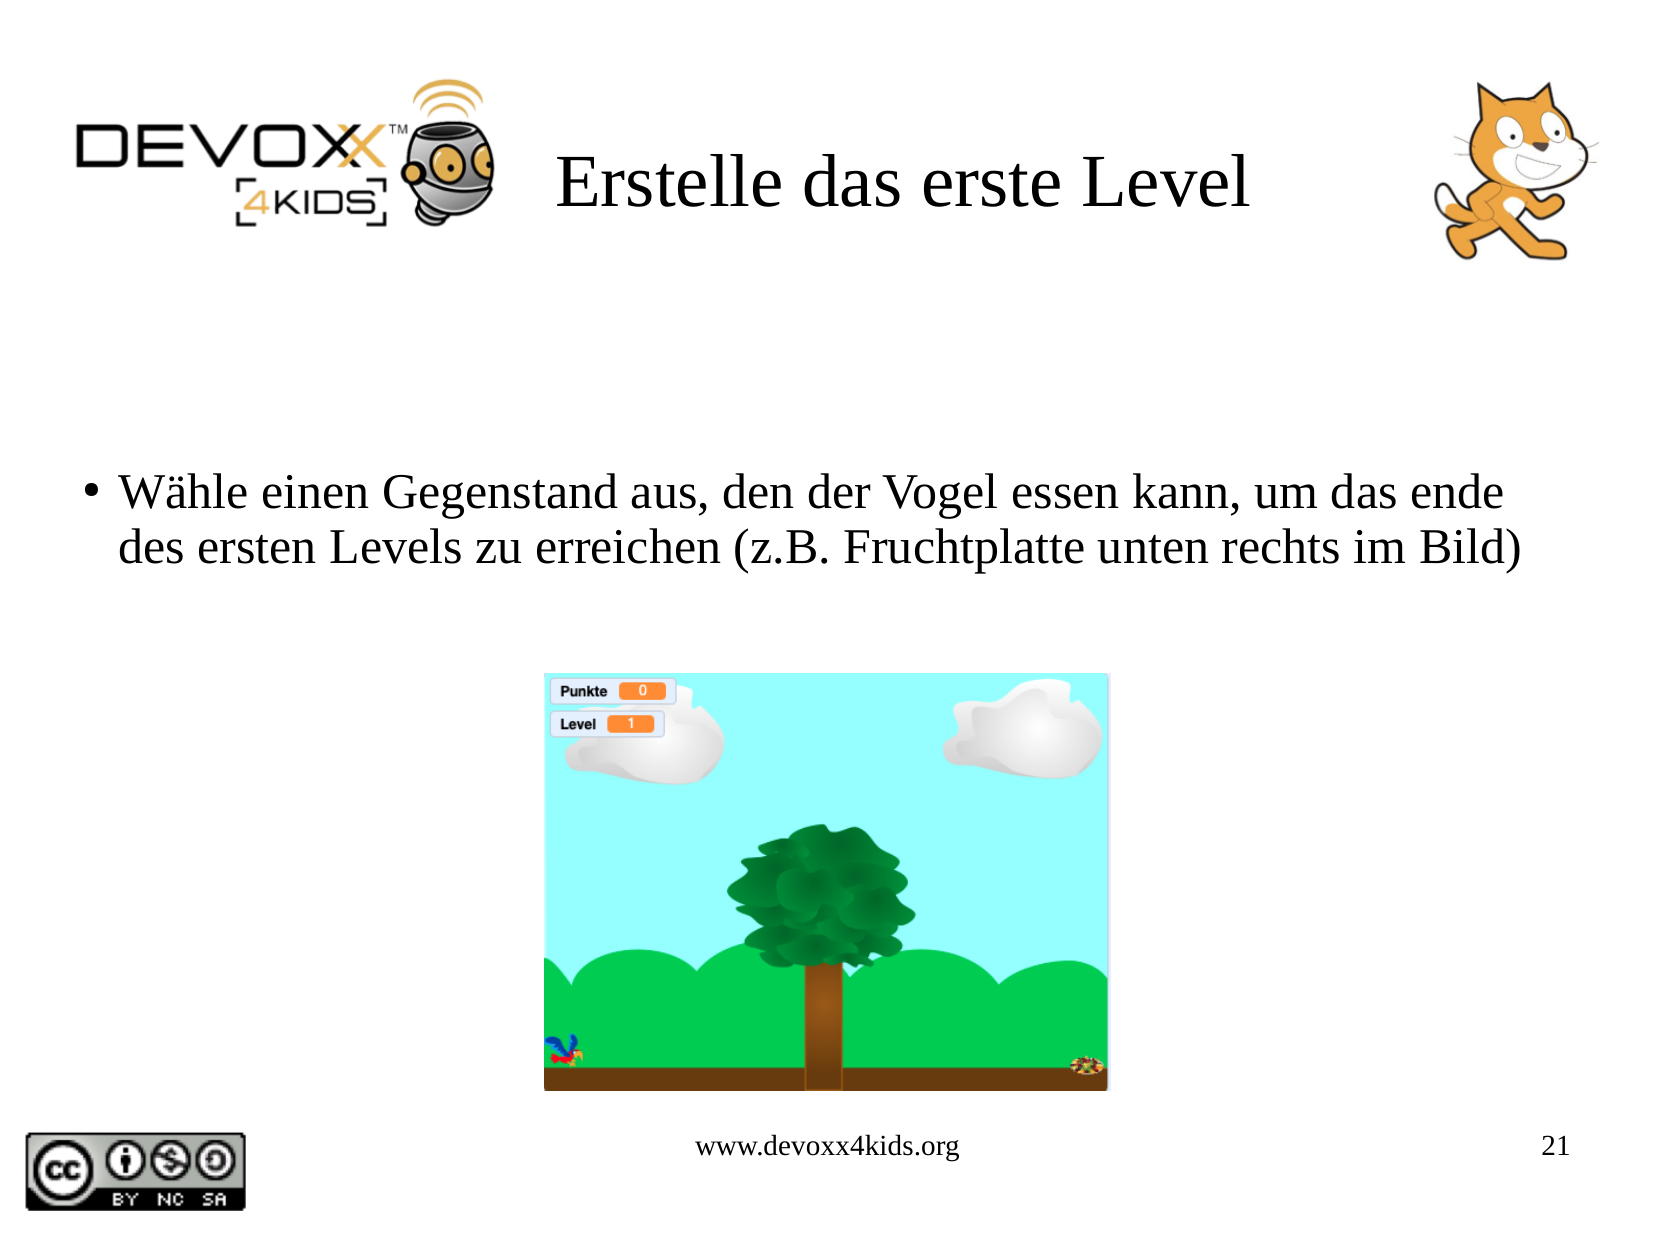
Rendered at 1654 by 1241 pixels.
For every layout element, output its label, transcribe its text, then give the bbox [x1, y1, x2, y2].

title Erstelle das erste Level [555, 78, 1347, 284]
picture [544, 673, 1111, 1091]
subtitle [82, 804, 1571, 1109]
picture [14, 1121, 249, 1212]
picture [35, 58, 511, 255]
picture [1431, 54, 1607, 272]
text_box Wähle einen Gegenstand aus, den der Vogel essen kann, um das ende des ersten Levels zu erreichen (z.B. Fruchtplatte unten rechts im Bild) [82, 290, 1571, 804]
